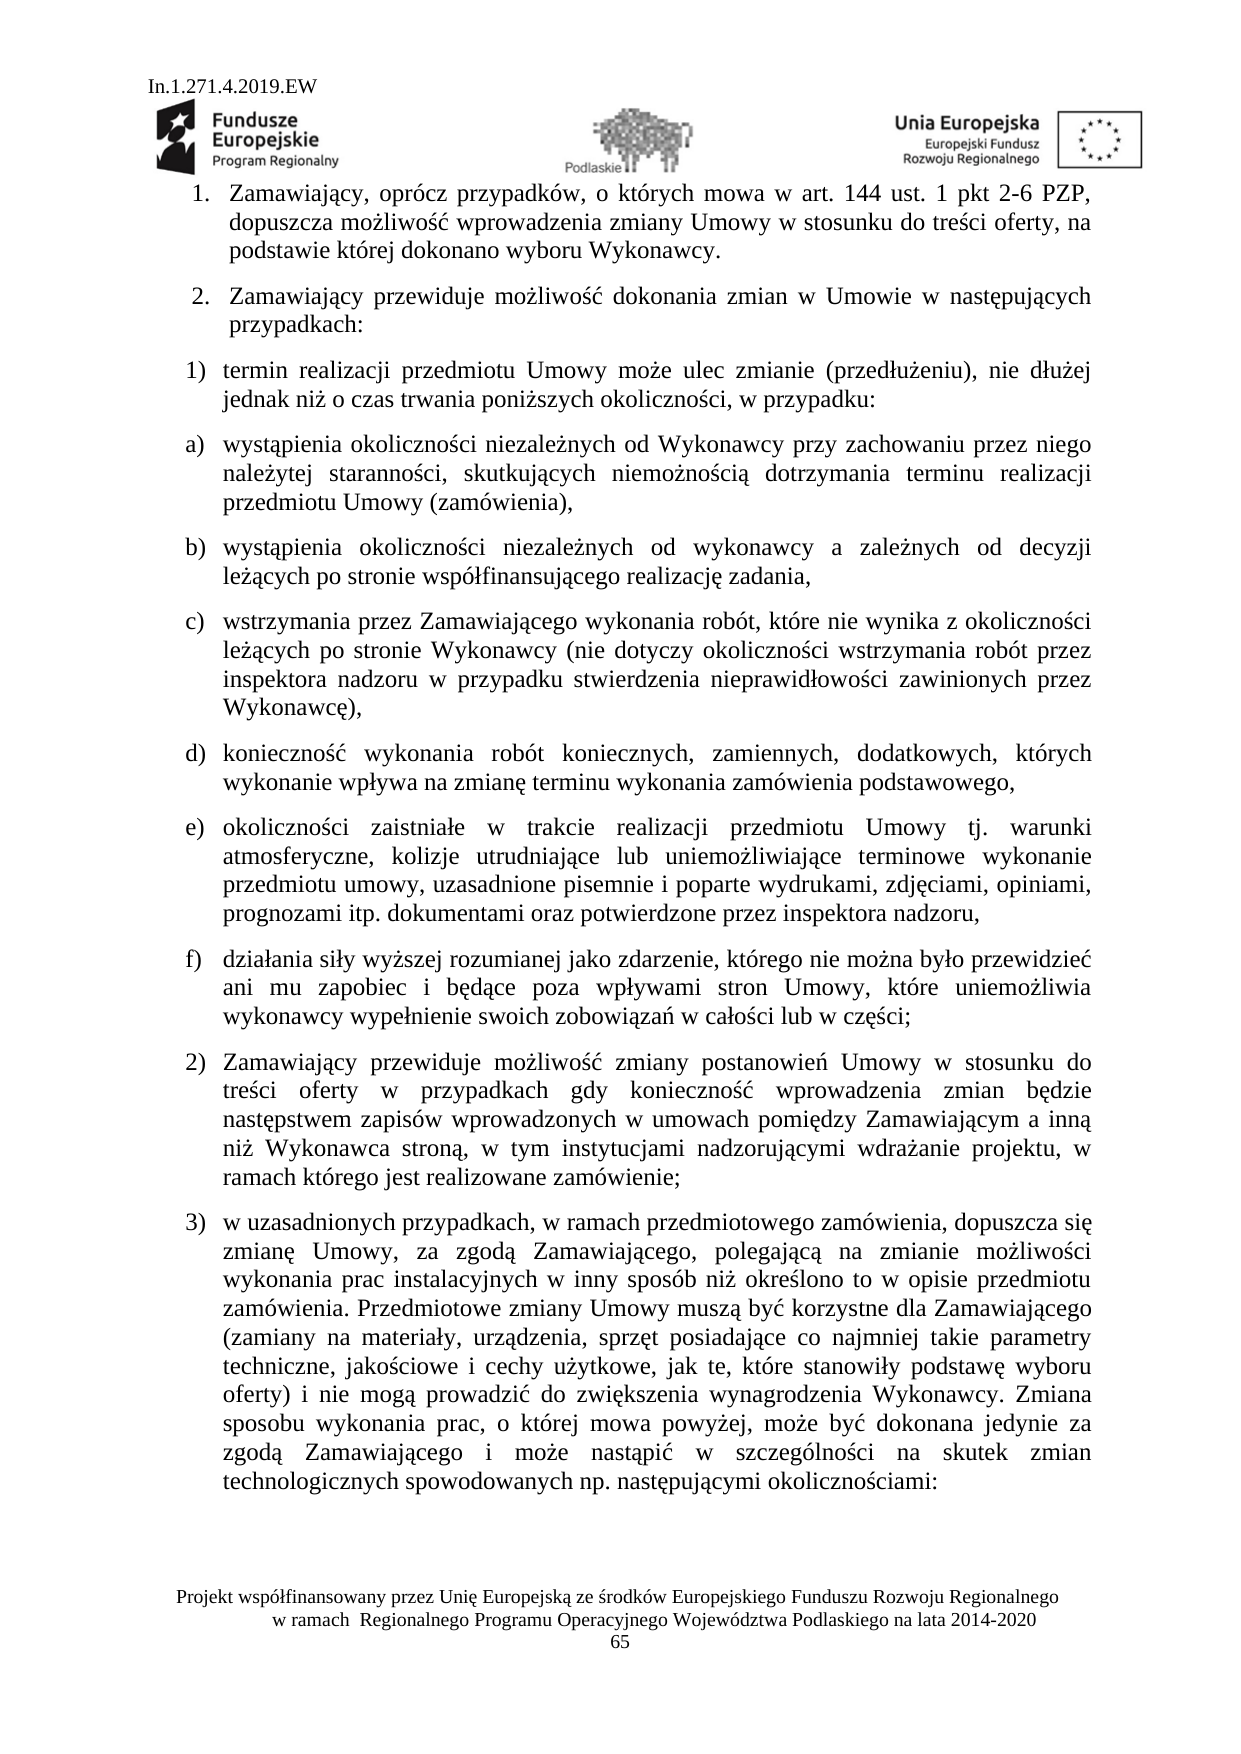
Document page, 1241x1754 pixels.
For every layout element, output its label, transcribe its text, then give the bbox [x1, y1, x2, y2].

list okoliczności zaistniałe w trakcie realizacji przedmiotu Umowy tj. warunki atmosferyczne, kolizje utrudniające lub uniemożliwiające terminowe wykonanie przedmiotu umowy, uzasadnione pisemnie i poparte wydrukami, zdjęciami, opiniami, prognozami itp. dokumentami oraz potwierdzone przez inspektora nadzoru, [185, 812, 1092, 927]
list konieczność wykonania robót koniecznych, zamiennych, dodatkowych, których wykonanie wpływa na zmianę terminu wykonania zamówienia podstawowego, [185, 738, 1092, 795]
list Zamawiający przewiduje możliwość zmiany postanowień Umowy w stosunku do treści oferty w przypadkach gdy konieczność wprowadzenia zmian będzie następstwem zapisów wprowadzonych w umowach pomiędzy Zamawiającym a inną niż Wykonawca stroną, w tym instytucjami nadzorującymi wdrażanie projektu, w ramach którego jest realizowane zamówienie; [185, 1047, 1092, 1190]
list działania siły wyższej rozumianej jako zdarzenie, którego nie można było przewidzieć ani mu zapobiec i będące poza wpływami stron Umowy, które uniemożliwia wykonawcy wypełnienie swoich zobowiązań w całości lub w części; [185, 944, 1092, 1030]
list Zamawiający, oprócz przypadków, o których mowa w art. 144 ust. 1 pkt 2-6 PZP, dopuszcza możliwość wprowadzenia zmiany Umowy w stosunku do treści oferty, na podstawie której dokonano wyboru Wykonawcy. [191, 178, 1092, 264]
list wstrzymania przez Zamawiającego wykonania robót, które nie wynika z okoliczności leżących po stronie Wykonawcy (nie dotyczy okoliczności wstrzymania robót przez inspektora nadzoru w przypadku stwierdzenia nieprawidłowości zawinionych przez Wykonawcę), [185, 606, 1092, 721]
list Zamawiający przewiduje możliwość dokonania zmian w Umowie w następujących przypadkach: [191, 281, 1092, 338]
list w uzasadnionych przypadkach, w ramach przedmiotowego zamówienia, dopuszcza się zmianę Umowy, za zgodą Zamawiającego, polegającą na zmianie możliwości wykonania prac instalacyjnych w inny sposób niż określono to w opisie przedmiotu zamówienia. Przedmiotowe zmiany Umowy muszą być korzystne dla Zamawiającego (zamiany na materiały, urządzenia, sprzęt posiadające co najmniej takie parametry techniczne, jakościowe i cechy użytkowe, jak te, które stanowiły podstawę wyboru oferty) i nie mogą prowadzić do zwiększenia wynagrodzenia Wykonawcy. Zmiana sposobu wykonania prac, o której mowa powyżej, może być dokonana jedynie za zgodą Zamawiającego i może nastąpić w szczególności na skutek zmian technologicznych spowodowanych np. następującymi okolicznościami: [185, 1207, 1092, 1494]
list wystąpienia okoliczności niezależnych od wykonawcy a zależnych od decyzji leżących po stronie współfinansującego realizację zadania, [185, 532, 1092, 589]
list wystąpienia okoliczności niezależnych od Wykonawcy przy zachowaniu przez niego należytej staranności, skutkujących niemożnością dotrzymania terminu realizacji przedmiotu Umowy (zamówienia), [185, 429, 1092, 515]
list termin realizacji przedmiotu Umowy może ulec zmianie (przedłużeniu), nie dłużej jednak niż o czas trwania poniższych okoliczności, w przypadku: [185, 355, 1092, 412]
